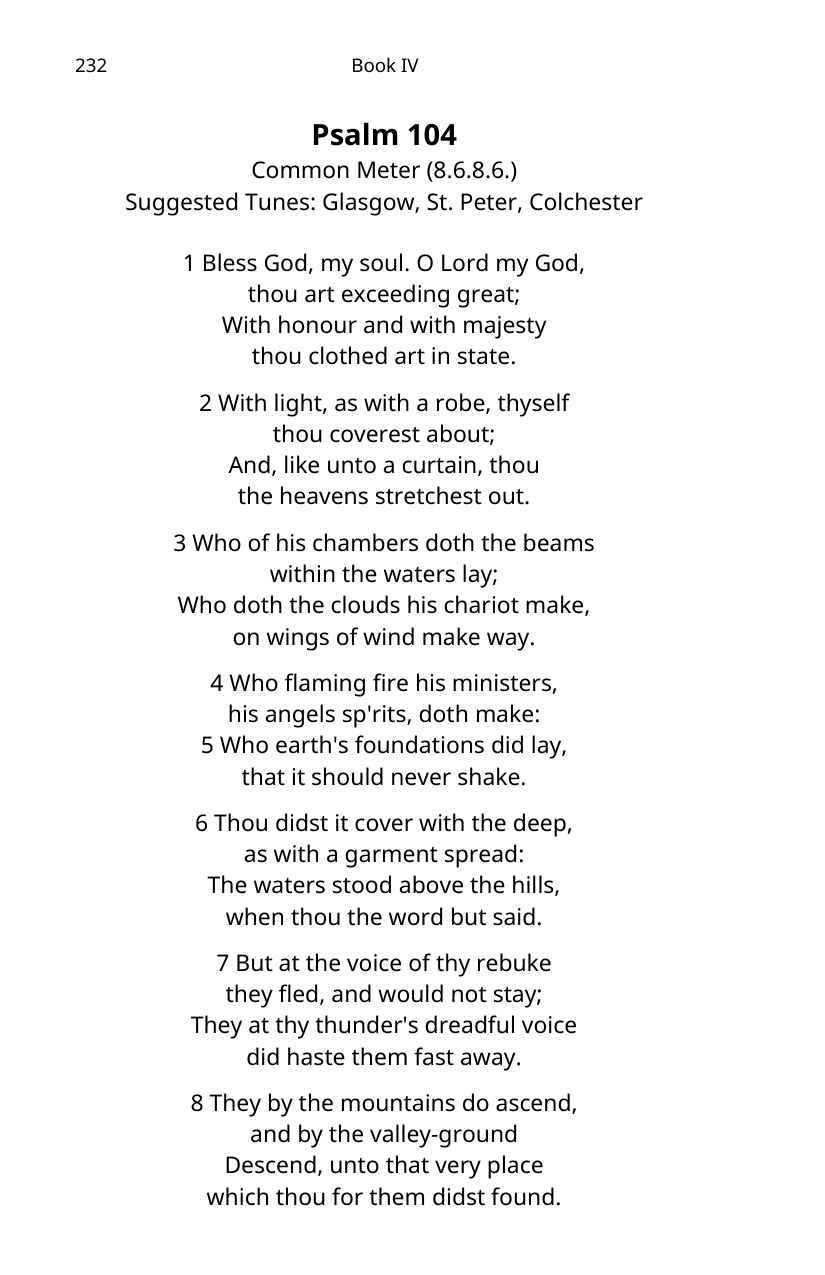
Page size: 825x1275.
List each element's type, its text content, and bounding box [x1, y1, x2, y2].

text 6 Thou didst it cover with the deep, as with a garment spread: The waters stood above the hills, when thou the word but said. [75, 807, 693, 932]
text 2 With light, as with a robe, thyself thou coverest about; And, like unto a curtain, thou the heavens stretchest out. [75, 387, 693, 512]
text 8 They by the mountains do ascend, and by the valley-ground Descend, unto that very place which thou for them didst found. [75, 1087, 693, 1212]
subtitle Common Meter (8.6.8.6.) [75, 154, 693, 186]
subtitle Psalm 104 [75, 112, 693, 154]
text 4 Who flaming fire his ministers, his angels sp'rits, doth make: 5 Who earth's foundations did lay, that it should never shake. [75, 667, 693, 792]
text Suggested Tunes: Glasgow, St. Peter, Colchester [75, 186, 693, 217]
text 1 Bless God, my soul. O Lord my God, thou art exceeding great; With honour and with majesty thou clothed art in state. [75, 247, 693, 372]
text 3 Who of his chambers doth the beams within the waters lay; Who doth the clouds his chariot make, on wings of wind make way. [75, 527, 693, 652]
text 7 But at the voice of thy rebuke they fled, and would not stay; They at thy thunder's dreadful voice did haste them fast away. [75, 947, 693, 1072]
